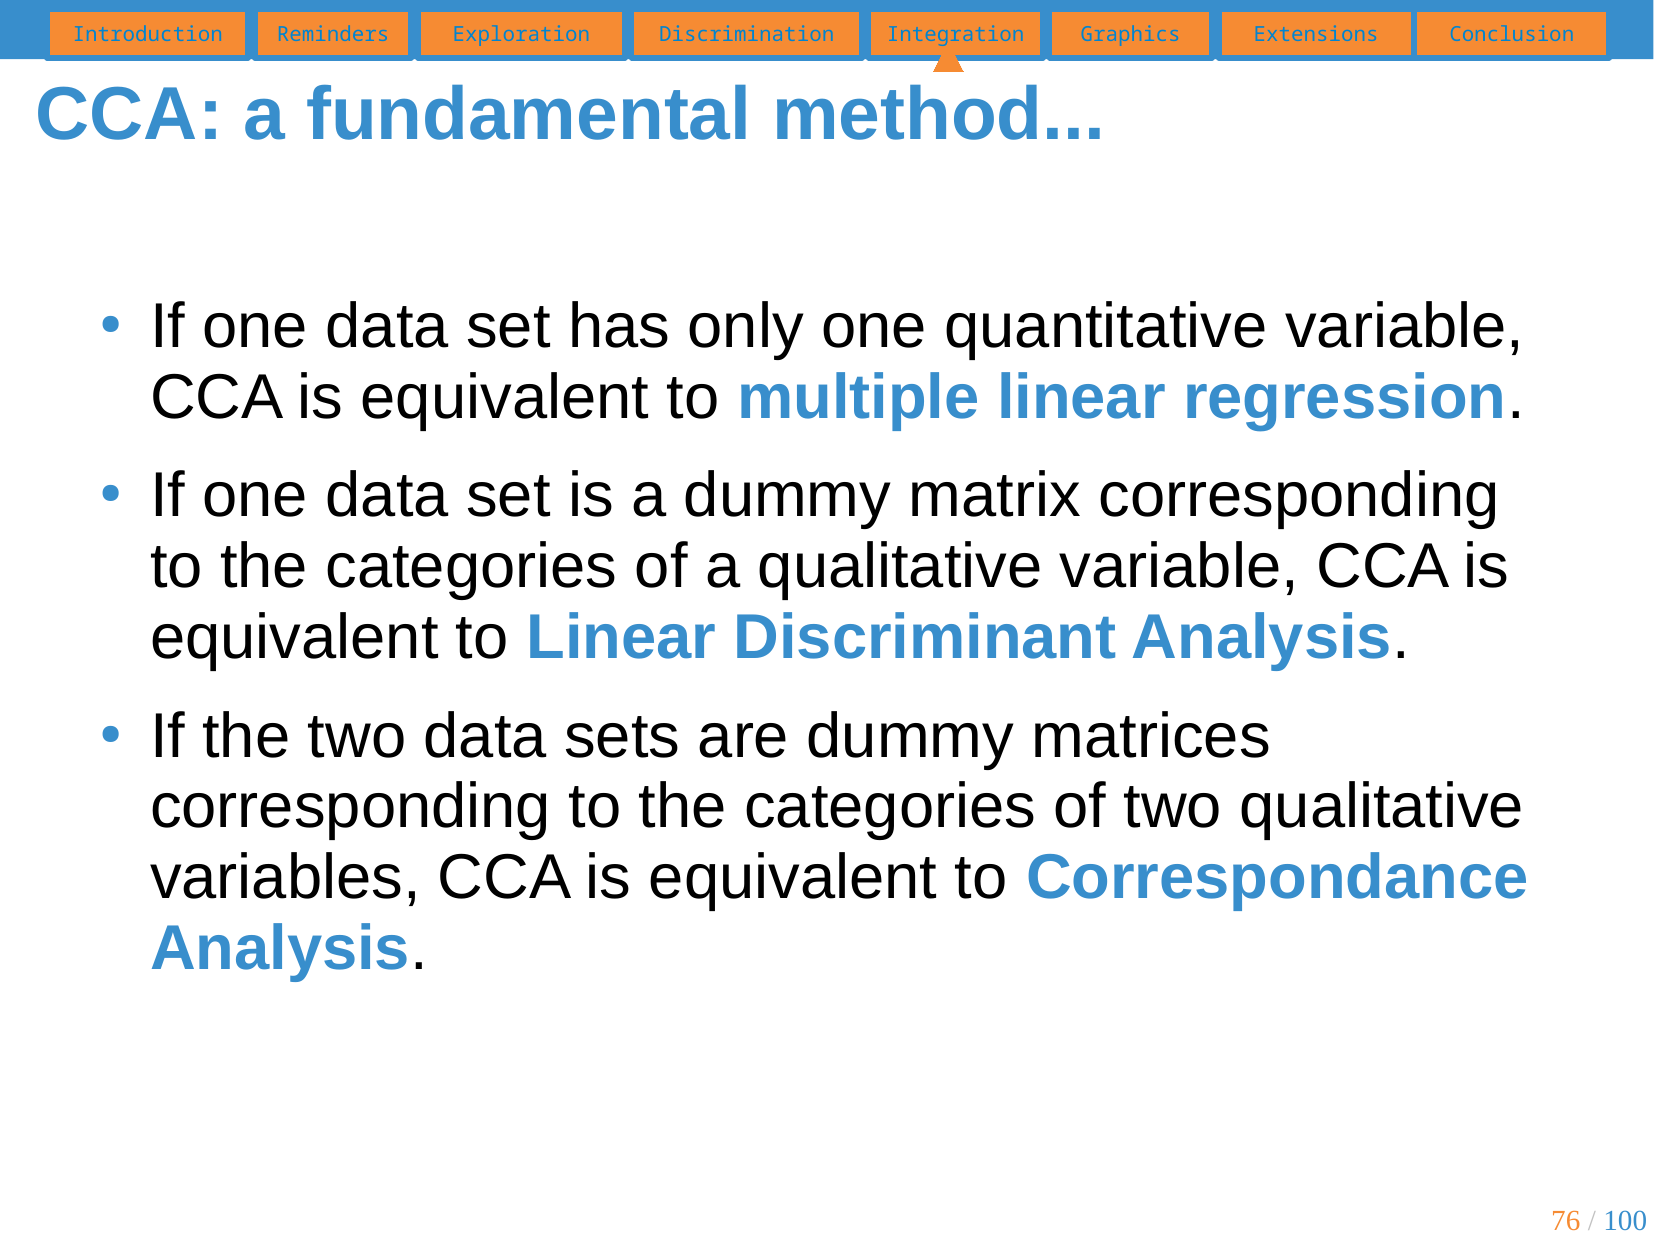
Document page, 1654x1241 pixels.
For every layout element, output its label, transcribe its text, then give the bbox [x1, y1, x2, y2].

text_box [933, 41, 964, 72]
list If one data set has only one quantitative variable, CCA is equivalent to multiple linear regression. If one data set is a dummy matrix corresponding to the categories of a qualitative variable, CCA is equivalent to Linear Discriminant Analysis. If the two data sets are dummy matrices corresponding to the categories of two qualitative variables, CCA is equivalent to Correspondance Analysis. [82, 290, 1538, 1099]
title CCA: a fundamental method... [35, 61, 1571, 166]
